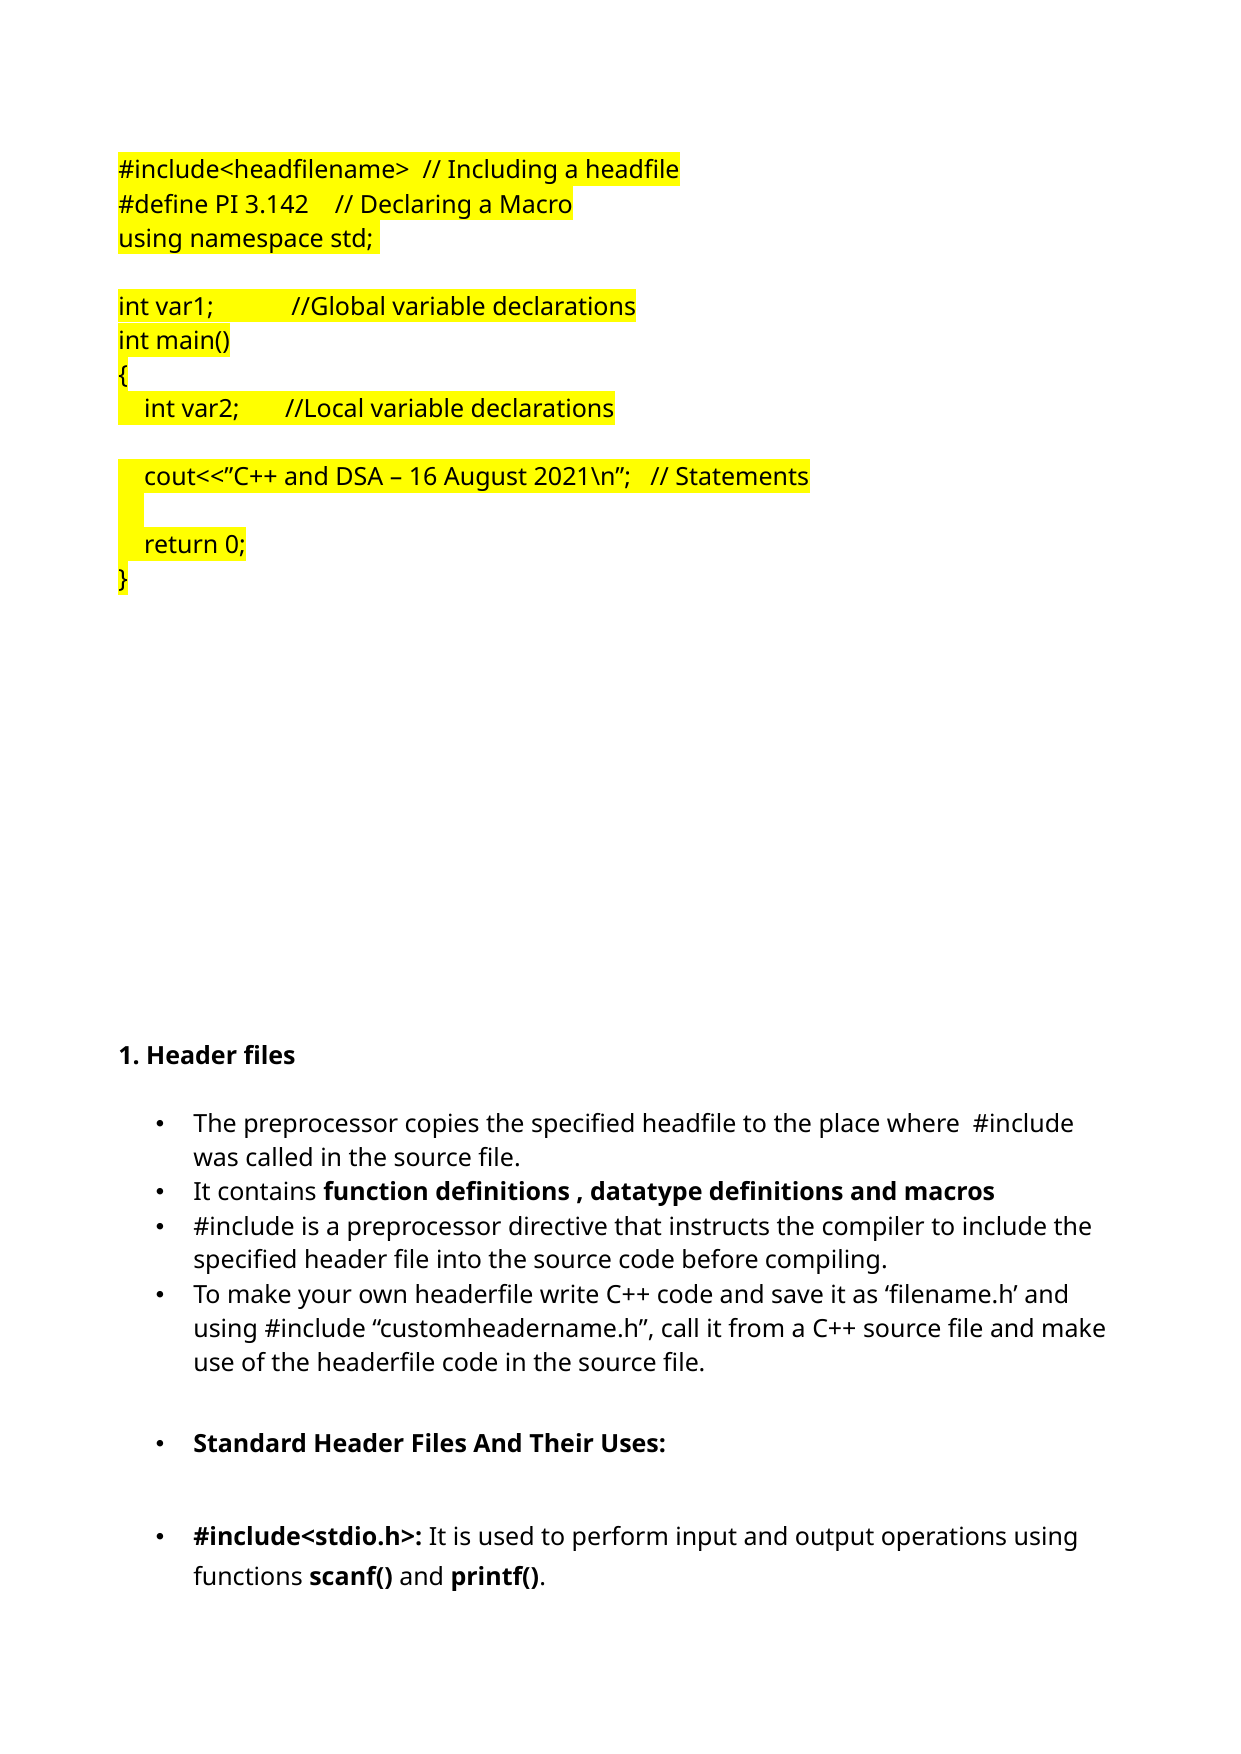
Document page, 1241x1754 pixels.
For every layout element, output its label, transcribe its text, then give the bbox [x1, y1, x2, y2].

text #define PI 3.142 // Declaring a Macro [118, 186, 1122, 220]
list #include is a preprocessor directive that instructs the compiler to include the specified header file into the source code before compiling. [156, 1208, 1122, 1276]
text int main() [118, 322, 1122, 357]
text { [118, 357, 1122, 391]
text int var1; //Global variable declarations [118, 288, 1122, 322]
text 1. Header files [118, 1038, 1122, 1072]
text cout<<”C++ and DSA – 16 August 2021\n”; // Statements [118, 459, 1122, 493]
list It contains function definitions , datatype definitions and macros [156, 1174, 1122, 1208]
text int var2; //Local variable declarations [118, 391, 1122, 425]
list #include<stdio.h>: It is used to perform input and output operations using functions scanf() and printf(). [156, 1519, 1122, 1592]
text return 0; [118, 527, 1122, 561]
text } [118, 561, 1122, 595]
list The preprocessor copies the specified headfile to the place where #include was called in the source file. [156, 1106, 1122, 1174]
text #include<headfilename> // Including a headfile [118, 152, 1122, 186]
text using namespace std; [118, 220, 1122, 254]
list Standard Header Files And Their Uses: [156, 1426, 1122, 1499]
list To make your own headerfile write C++ code and save it as ‘filename.h’ and using #include “customheadername.h”, call it from a C++ source file and make use of the headerfile code in the source file. [156, 1276, 1122, 1378]
